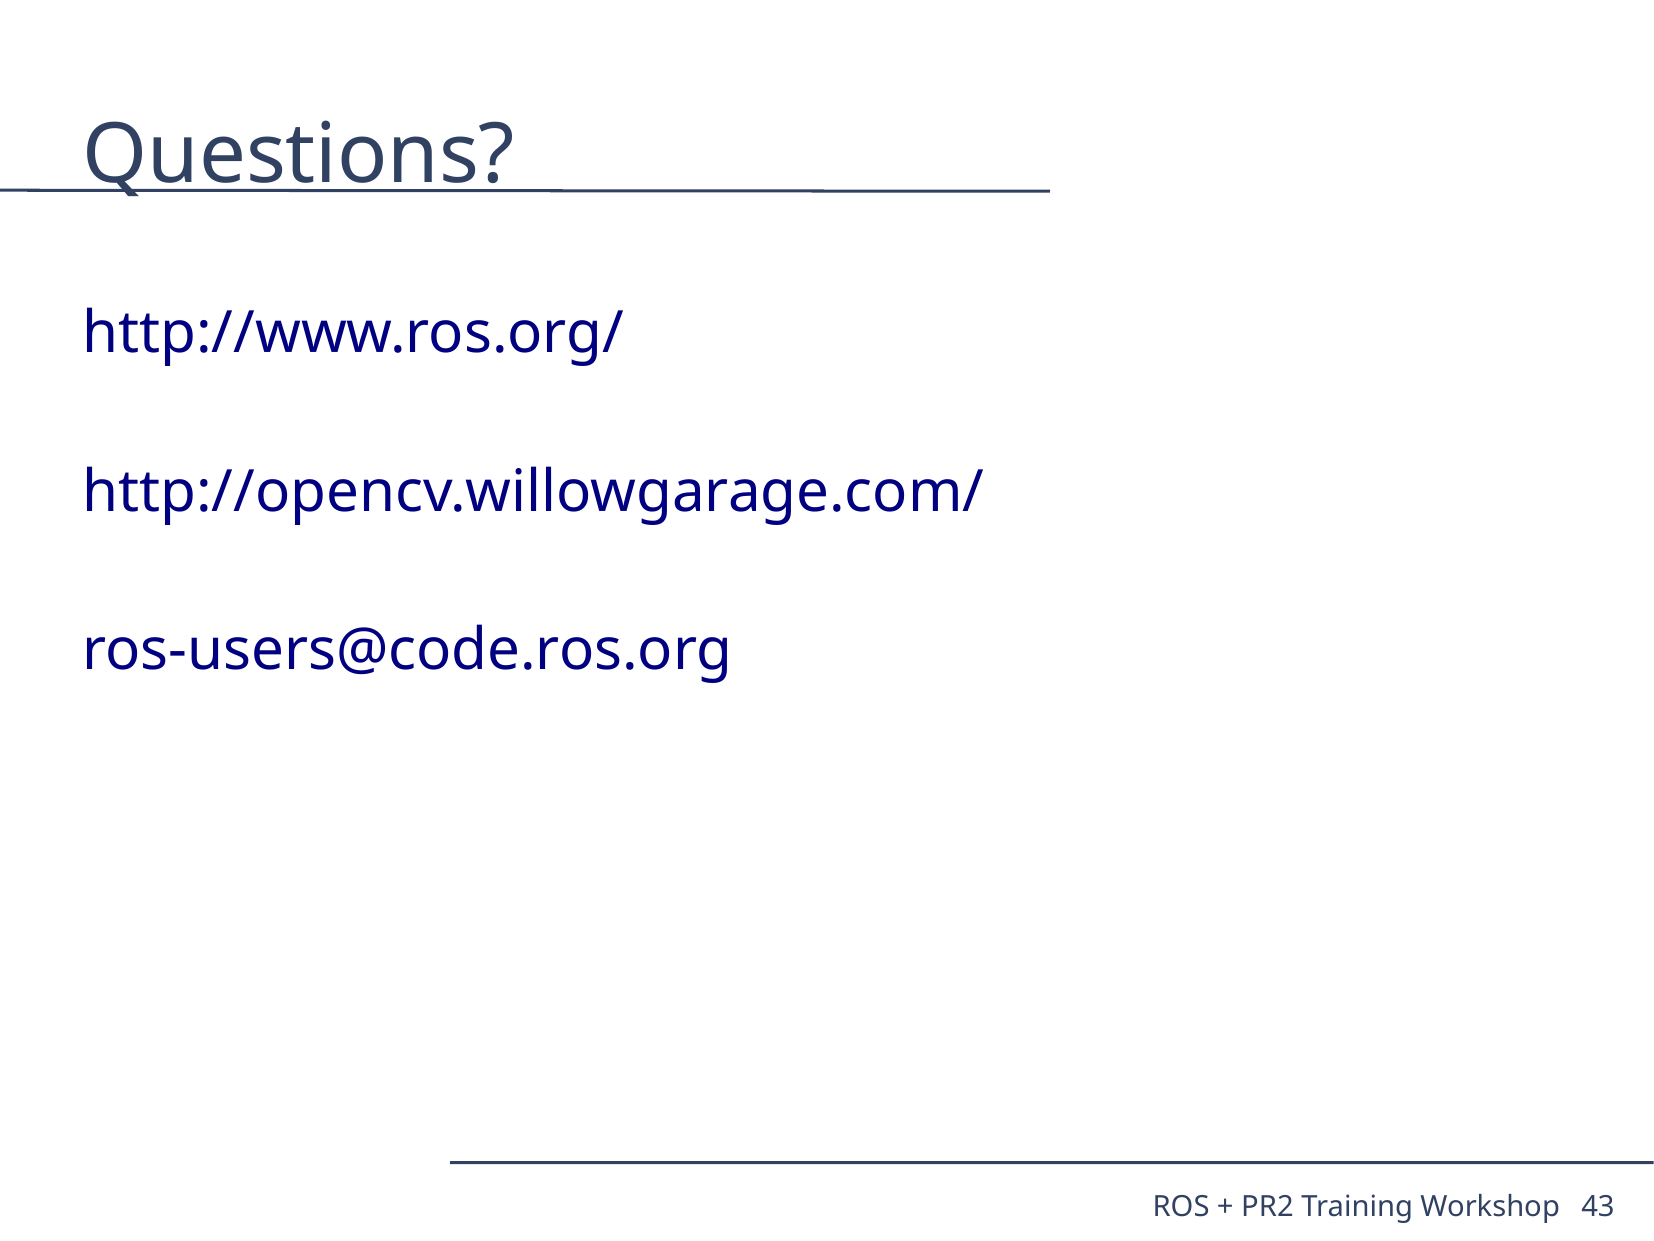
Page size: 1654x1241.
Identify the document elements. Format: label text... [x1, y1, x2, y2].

title Questions? [82, 75, 1571, 226]
list http://www.ros.org/ http://opencv.willowgarage.com/ ros-users@code.ros.org [82, 290, 1571, 1109]
